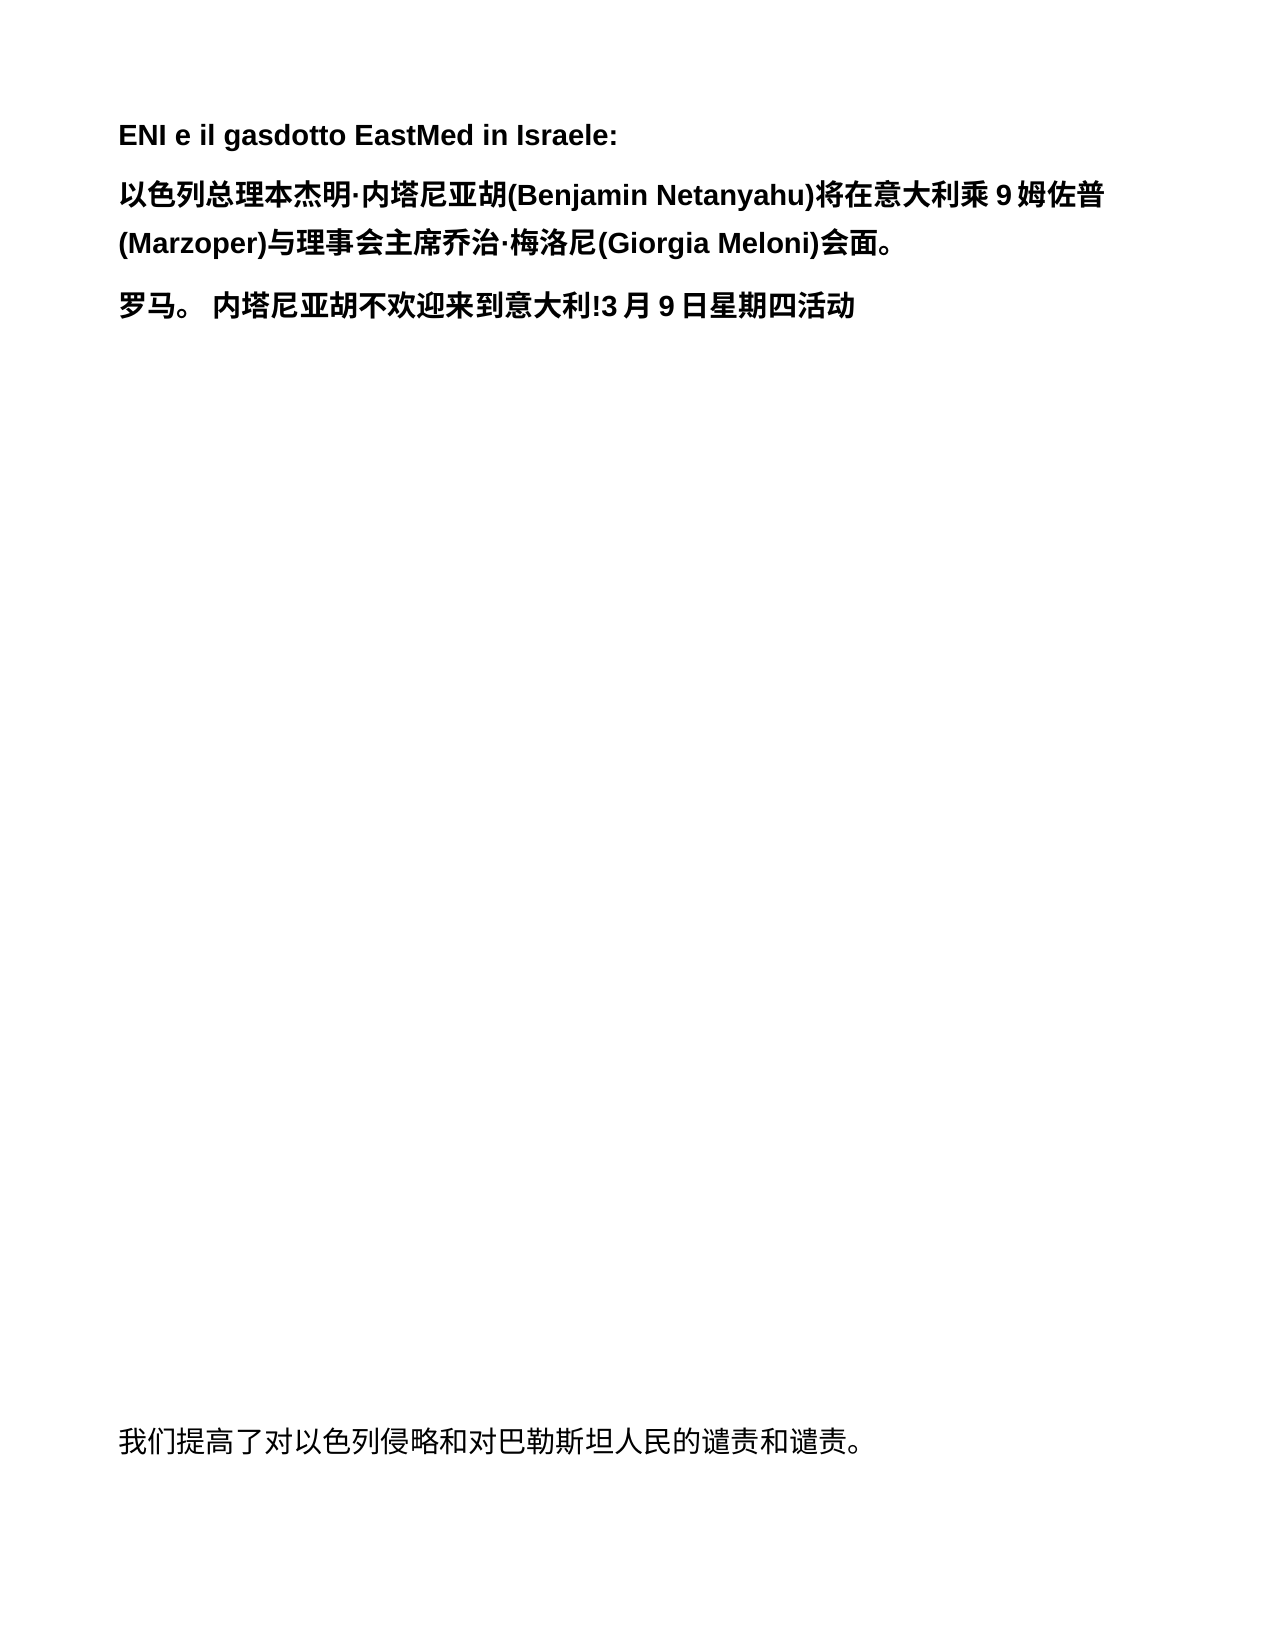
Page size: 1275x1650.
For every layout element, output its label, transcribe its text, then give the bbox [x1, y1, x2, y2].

text 罗马。 内塔尼亚胡不欢迎来到意大利!3月9日星期四活动 [118, 283, 1157, 325]
text 以色列总理本杰明·内塔尼亚胡(Benjamin Netanyahu)将在意大利乘9姆佐普(Marzoper)与理事会主席乔治·梅洛尼(Giorgia Meloni)会面。 [118, 171, 1157, 262]
text ENI e il gasdotto EastMed in Israele: [118, 118, 1157, 152]
text 我们提高了对以色列侵略和对巴勒斯坦人民的谴责和谴责。 [118, 346, 1157, 1461]
